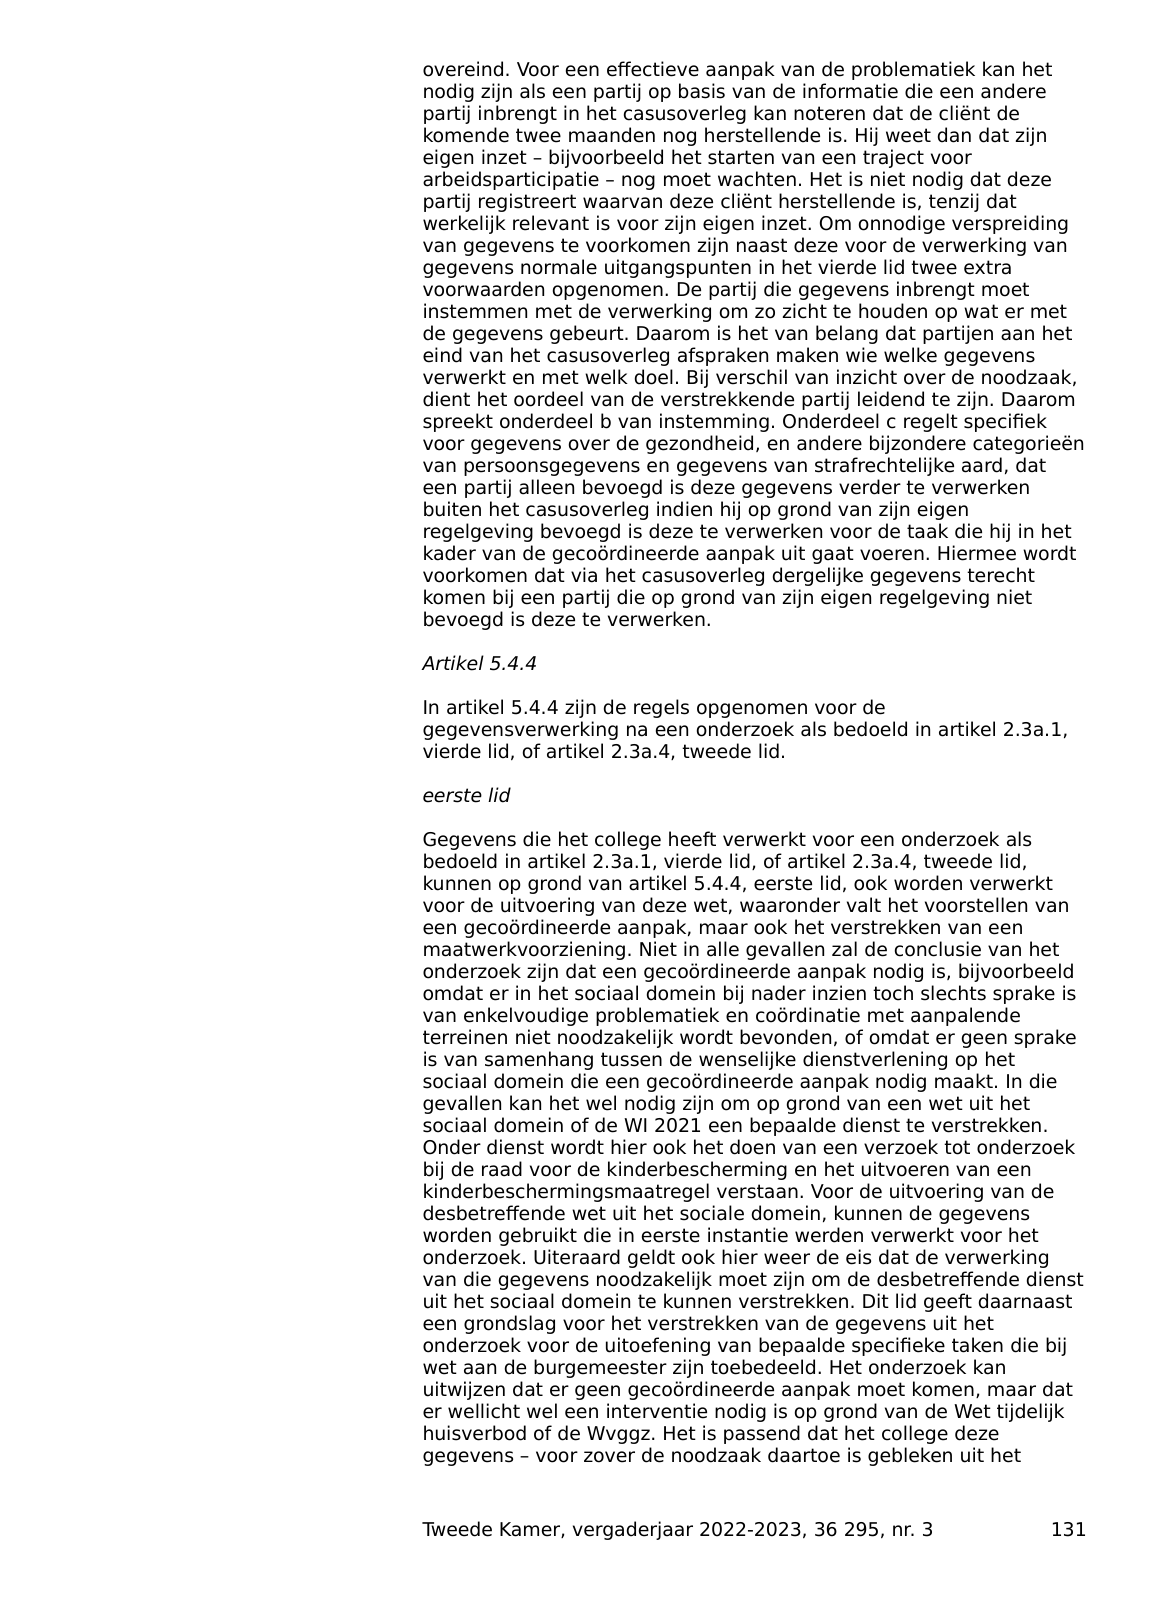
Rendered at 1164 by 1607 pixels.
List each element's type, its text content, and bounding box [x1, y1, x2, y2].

subtitle eerste lid [422, 785, 1087, 807]
text In artikel 5.4.4 zijn de regels opgenomen voor de gegevensverwerking na een onderzoek als bedoeld in artikel 2.3a.1, vierde lid, of artikel 2.3a.4, tweede lid. [422, 697, 1087, 763]
text overeind. Voor een effectieve aanpak van de problematiek kan het nodig zijn als een partij op basis van de informatie die een andere partij inbrengt in het casusoverleg kan noteren dat de cliënt de komende twee maanden nog herstellende is. Hij weet dan dat zijn eigen inzet – bijvoorbeeld het starten van een traject voor arbeidsparticipatie – nog moet wachten. Het is niet nodig dat deze partij registreert waarvan deze cliënt herstellende is, tenzij dat werkelijk relevant is voor zijn eigen inzet. Om onnodige verspreiding van gegevens te voorkomen zijn naast deze voor de verwerking van gegevens normale uitgangspunten in het vierde lid twee extra voorwaarden opgenomen. De partij die gegevens inbrengt moet instemmen met de verwerking om zo zicht te houden op wat er met de gegevens gebeurt. Daarom is het van belang dat partijen aan het eind van het casusoverleg afspraken maken wie welke gegevens verwerkt en met welk doel. Bij verschil van inzicht over de noodzaak, dient het oordeel van de verstrekkende partij leidend te zijn. Daarom spreekt onderdeel b van instemming. Onderdeel c regelt specifiek voor gegevens over de gezondheid, en andere bijzondere categorieën van persoonsgegevens en gegevens van strafrechtelijke aard, dat een partij alleen bevoegd is deze gegevens verder te verwerken buiten het casusoverleg indien hij op grond van zijn eigen regelgeving bevoegd is deze te verwerken voor de taak die hij in het kader van de gecoördineerde aanpak uit gaat voeren. Hiermee wordt voorkomen dat via het casusoverleg dergelijke gegevens terecht komen bij een partij die op grond van zijn eigen regelgeving niet bevoegd is deze te verwerken. [422, 59, 1087, 631]
subtitle Artikel 5.4.4 [422, 653, 1087, 675]
text Gegevens die het college heeft verwerkt voor een onderzoek als bedoeld in artikel 2.3a.1, vierde lid, of artikel 2.3a.4, tweede lid, kunnen op grond van artikel 5.4.4, eerste lid, ook worden verwerkt voor de uitvoering van deze wet, waaronder valt het voorstellen van een gecoördineerde aanpak, maar ook het verstrekken van een maatwerkvoorziening. Niet in alle gevallen zal de conclusie van het onderzoek zijn dat een gecoördineerde aanpak nodig is, bijvoorbeeld omdat er in het sociaal domein bij nader inzien toch slechts sprake is van enkelvoudige problematiek en coördinatie met aanpalende terreinen niet noodzakelijk wordt bevonden, of omdat er geen sprake is van samenhang tussen de wenselijke dienstverlening op het sociaal domein die een gecoördineerde aanpak nodig maakt. In die gevallen kan het wel nodig zijn om op grond van een wet uit het sociaal domein of de WI 2021 een bepaalde dienst te verstrekken. Onder dienst wordt hier ook het doen van een verzoek tot onderzoek bij de raad voor de kinderbescherming en het uitvoeren van een kinderbeschermingsmaatregel verstaan. Voor de uitvoering van de desbetreffende wet uit het sociale domein, kunnen de gegevens worden gebruikt die in eerste instantie werden verwerkt voor het onderzoek. Uiteraard geldt ook hier weer de eis dat de verwerking van die gegevens noodzakelijk moet zijn om de desbetreffende dienst uit het sociaal domein te kunnen verstrekken. Dit lid geeft daarnaast een grondslag voor het verstrekken van de gegevens uit het onderzoek voor de uitoefening van bepaalde specifieke taken die bij wet aan de burgemeester zijn toebedeeld. Het onderzoek kan uitwijzen dat er geen gecoördineerde aanpak moet komen, maar dat er wellicht wel een interventie nodig is op grond van de Wet tijdelijk huisverbod of de Wvggz. Het is passend dat het college deze gegevens – voor zover de noodzaak daartoe is gebleken uit het [422, 829, 1087, 1467]
